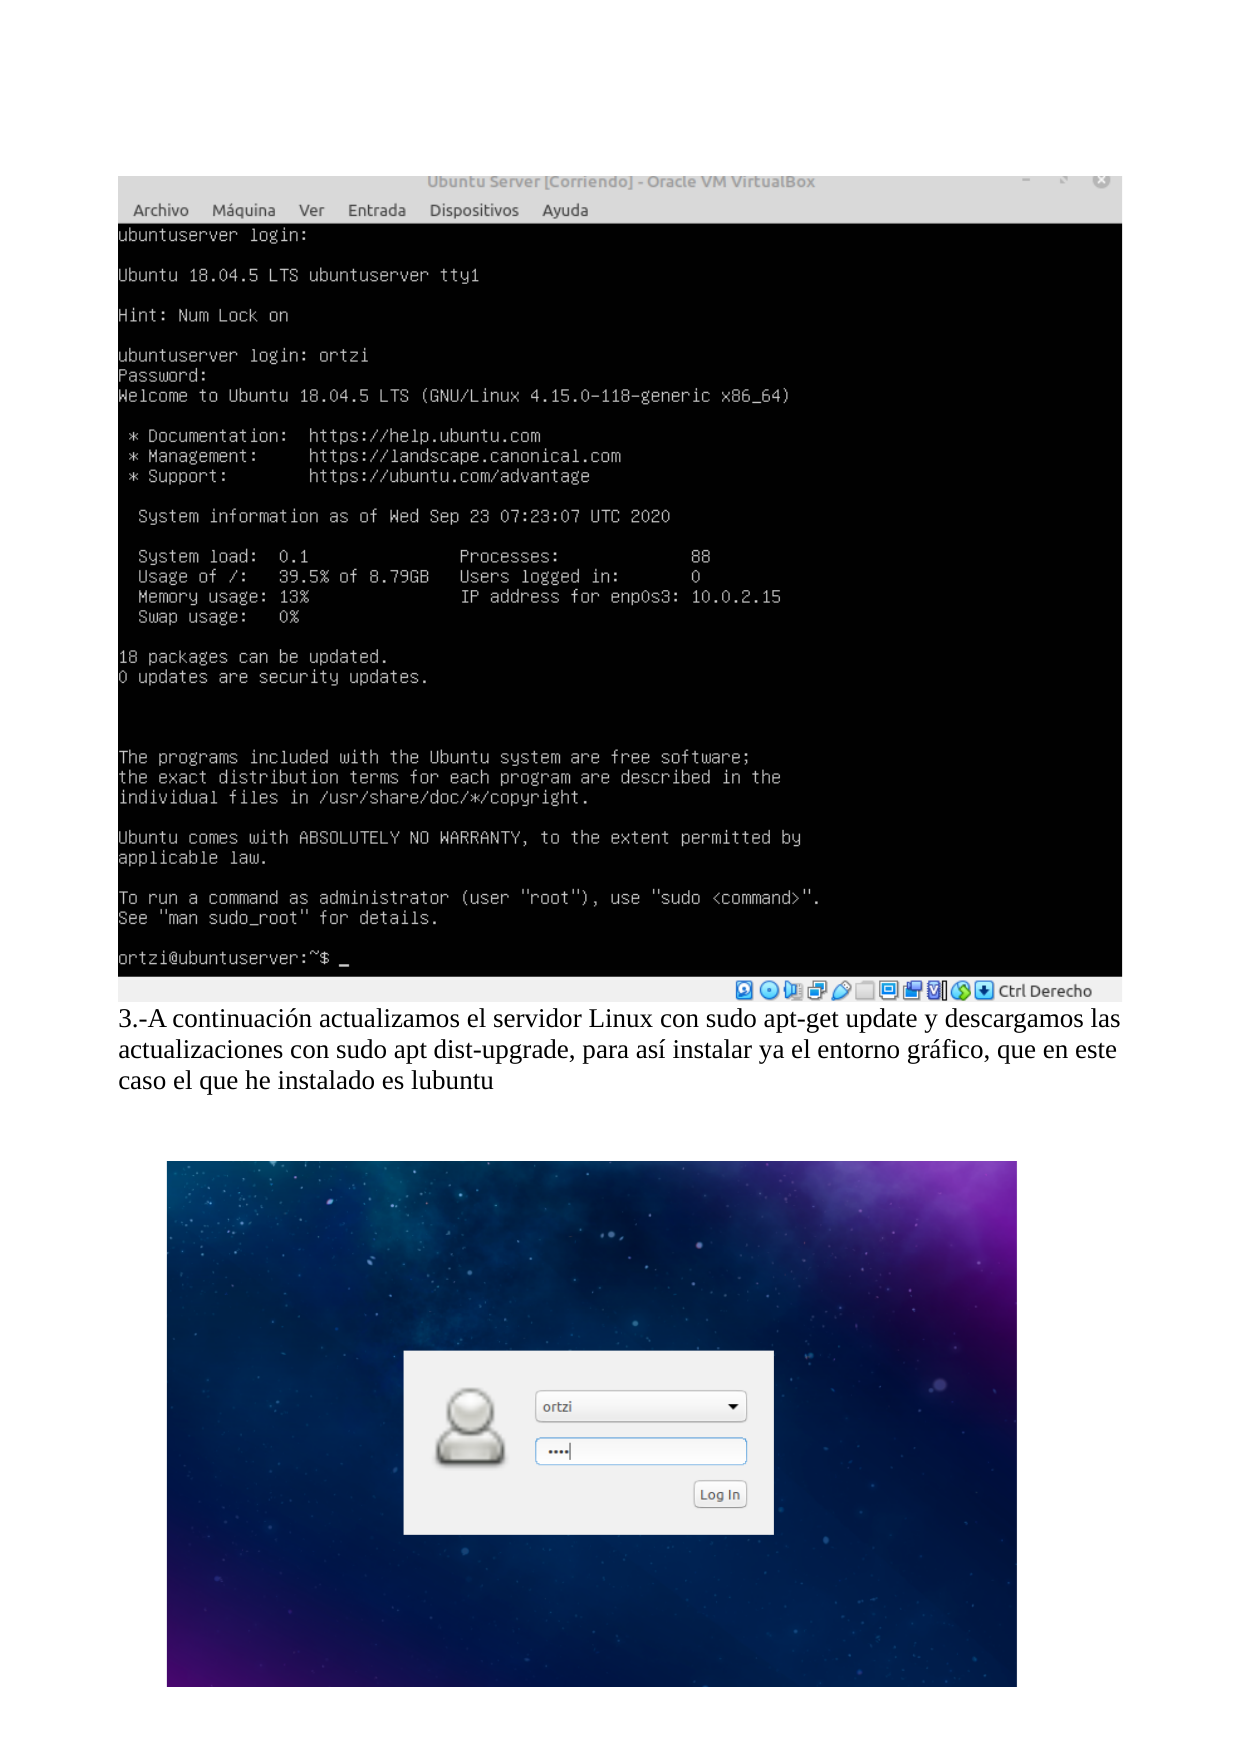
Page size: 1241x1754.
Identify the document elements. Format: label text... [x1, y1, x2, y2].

text 3.-A continuación actualizamos el servidor Linux con sudo apt-get update y descargamos las actualizaciones con sudo apt dist-upgrade, para así instalar ya el entorno gráfico, que en este caso el que he instalado es lubuntu [118, 1002, 1122, 1096]
picture [166, 1161, 1018, 1687]
picture [118, 176, 1123, 1002]
picture [270, 1161, 276, 1168]
